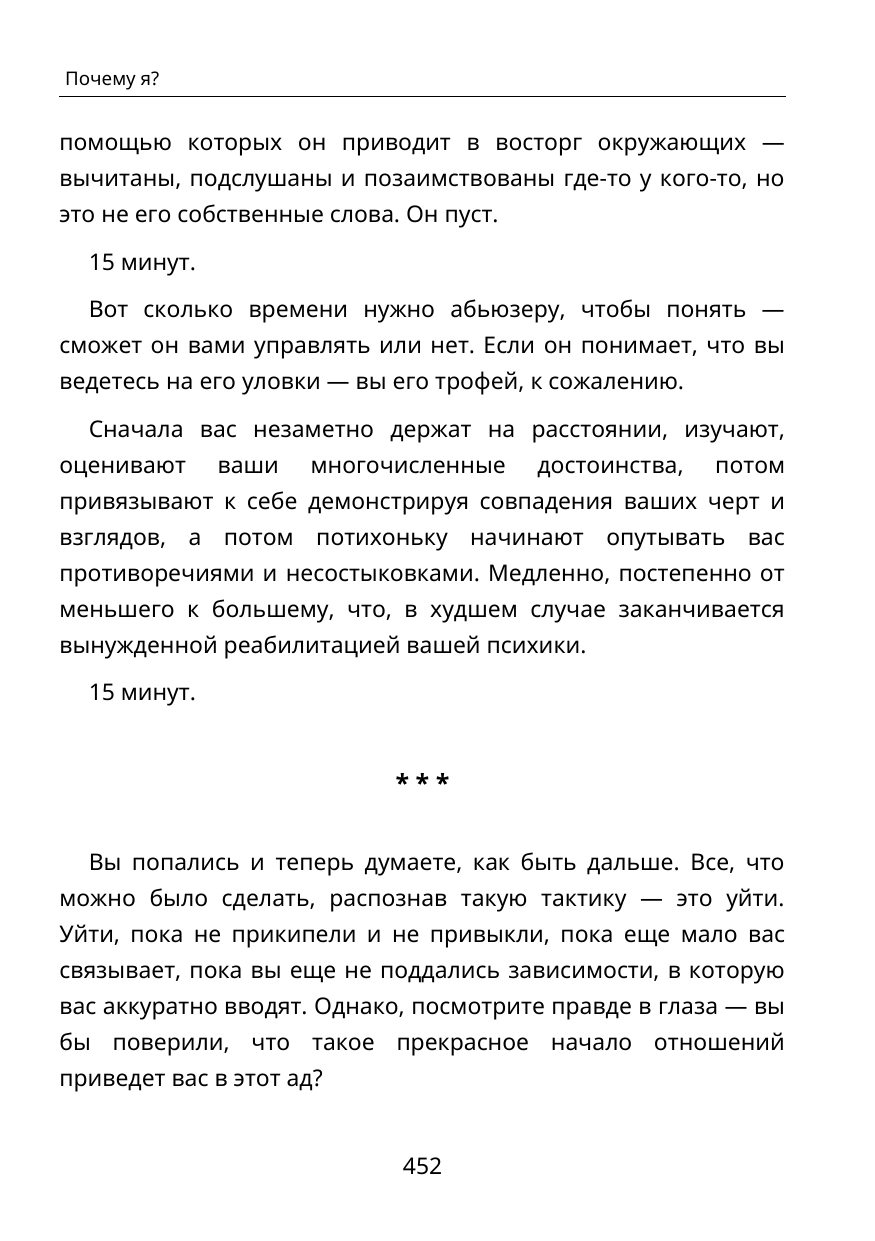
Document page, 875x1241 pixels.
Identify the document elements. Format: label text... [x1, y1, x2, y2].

subtitle * * * [59, 765, 786, 799]
text 15 минут. [59, 676, 786, 707]
text Вот сколько времени нужно абьюзеру, чтобы понять — сможет он вами управлять или нет. Если он понимает, что вы ведетесь на его уловки — вы его трофей, к сожалению. [59, 293, 786, 396]
text помощью которых он приводит в восторг окружающих — вычитаны, подслушаны и позаимствованы где-то у кого-то, но это не его собственные слова. Он пуст. [59, 126, 786, 229]
text Сначала вас незаметно держат на расстоянии, изучают, оценивают ваши многочисленные достоинства, потом привязывают к себе демонстрируя совпадения ваших черт и взглядов, а потом потихоньку начинают опутывать вас противоречиями и несостыковками. Медленно, постепенно от меньшего к большему, что, в худшем случае заканчивается вынужденной реабилитацией вашей психики. [59, 413, 786, 660]
text 15 минут. [59, 246, 786, 277]
text Вы попались и теперь думаете, как быть дальше. Все, что можно было сделать, распознав такую тактику — это уйти. Уйти, пока не прикипели и не привыкли, пока еще мало вас связывает, пока вы еще не поддались зависимости, в которую вас аккуратно вводят. Однако, посмотрите правде в глаза — вы бы поверили, что такое прекрасное начало отношений приведет вас в этот ад? [59, 846, 786, 1093]
